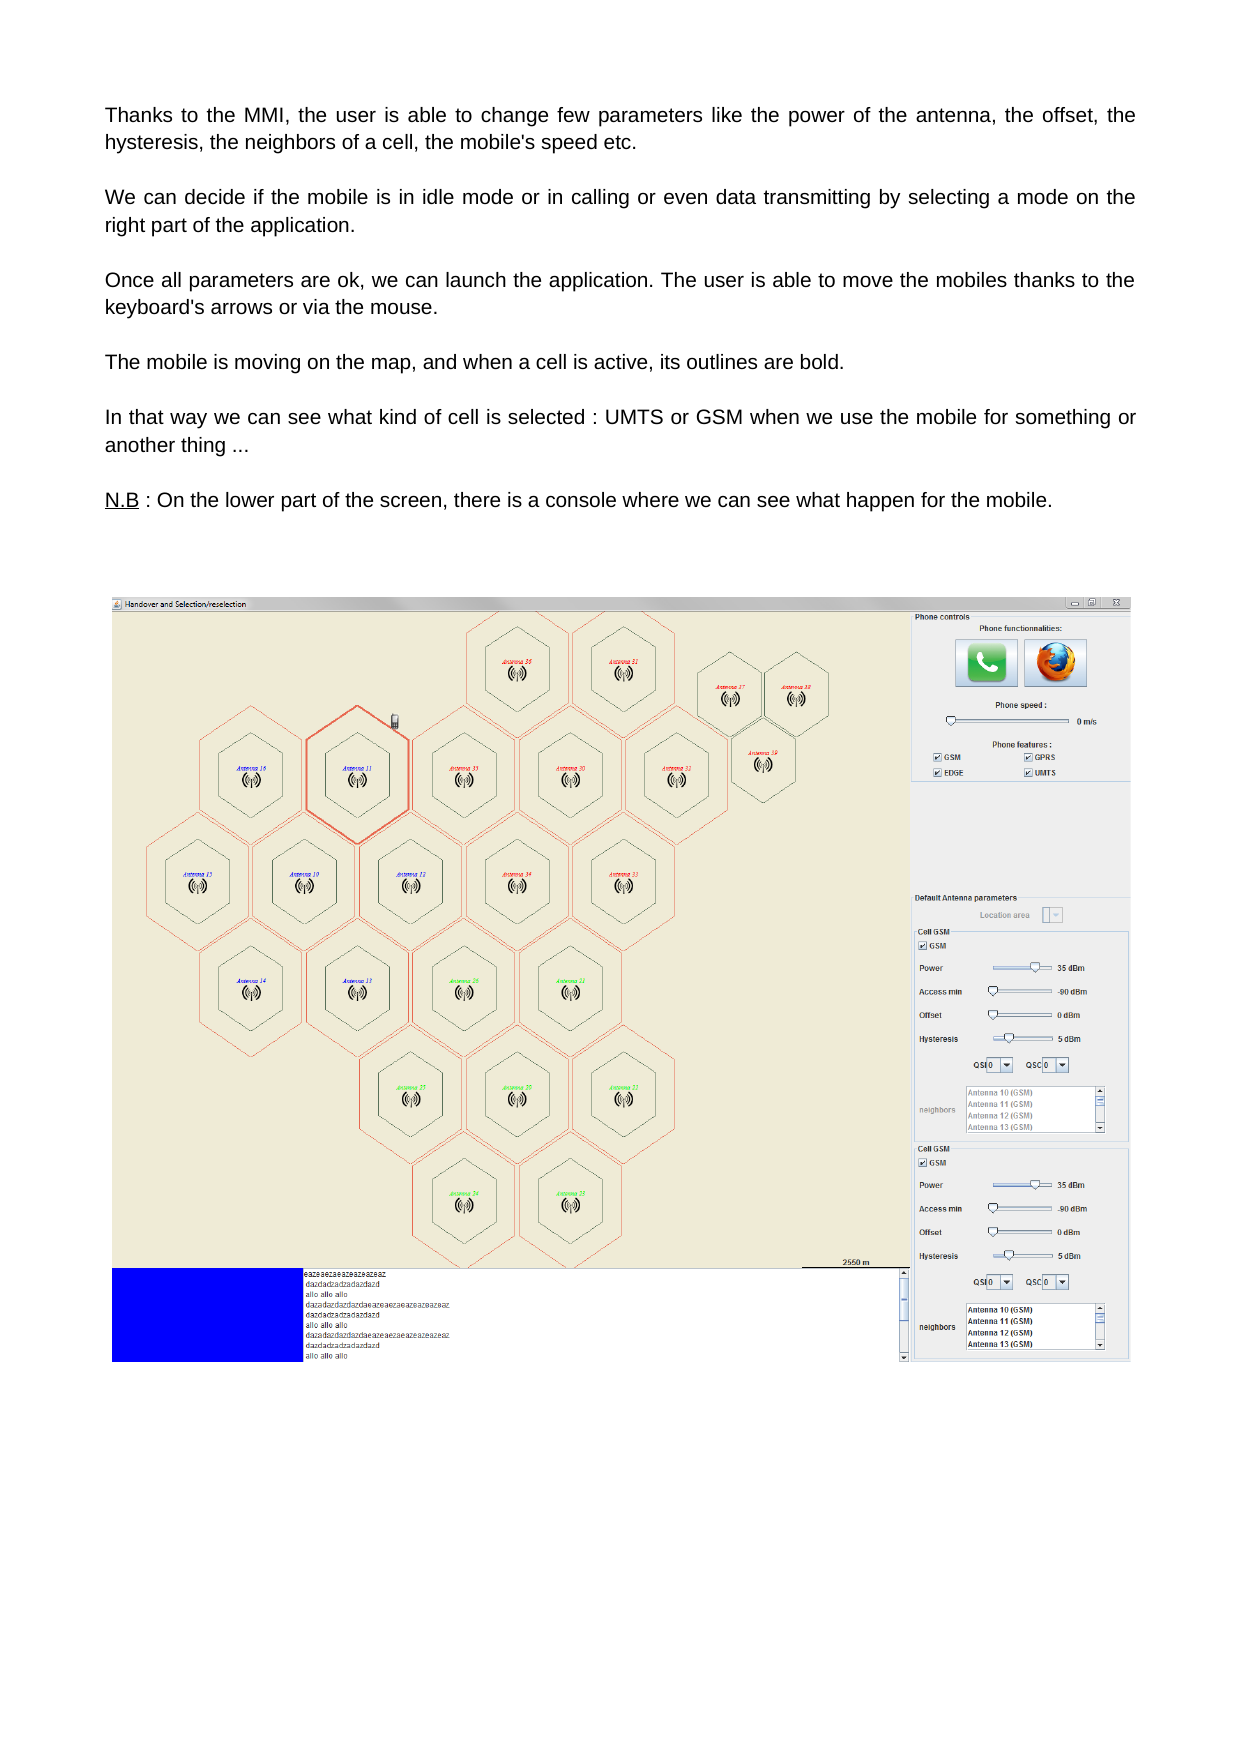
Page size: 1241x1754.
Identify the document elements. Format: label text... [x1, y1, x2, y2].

text Thanks to the MMI, the user is able to change few parameters like the power of the antenna, the offset, the hysteresis, the neighbors of a cell, the mobile's speed etc. [104, 102, 1138, 154]
text We can decide if the mobile is in idle mode or in calling or even data transmitting by selecting a mode on the right part of the application. [104, 185, 1138, 236]
text The mobile is moving on the map, and when a cell is active, its outlines are bold. [104, 350, 1138, 374]
text In that way we can see what kind of cell is selected : UMTS or GSM when we use the mobile for something or another thing ... [104, 405, 1138, 456]
text N.B : On the lower part of the screen, there is a console where we can see what happen for the mobile. [104, 487, 1138, 511]
text Once all parameters are ok, we can launch the application. The user is able to move the mobiles thanks to the keyboard's arrows or via the mouse. [104, 267, 1138, 319]
